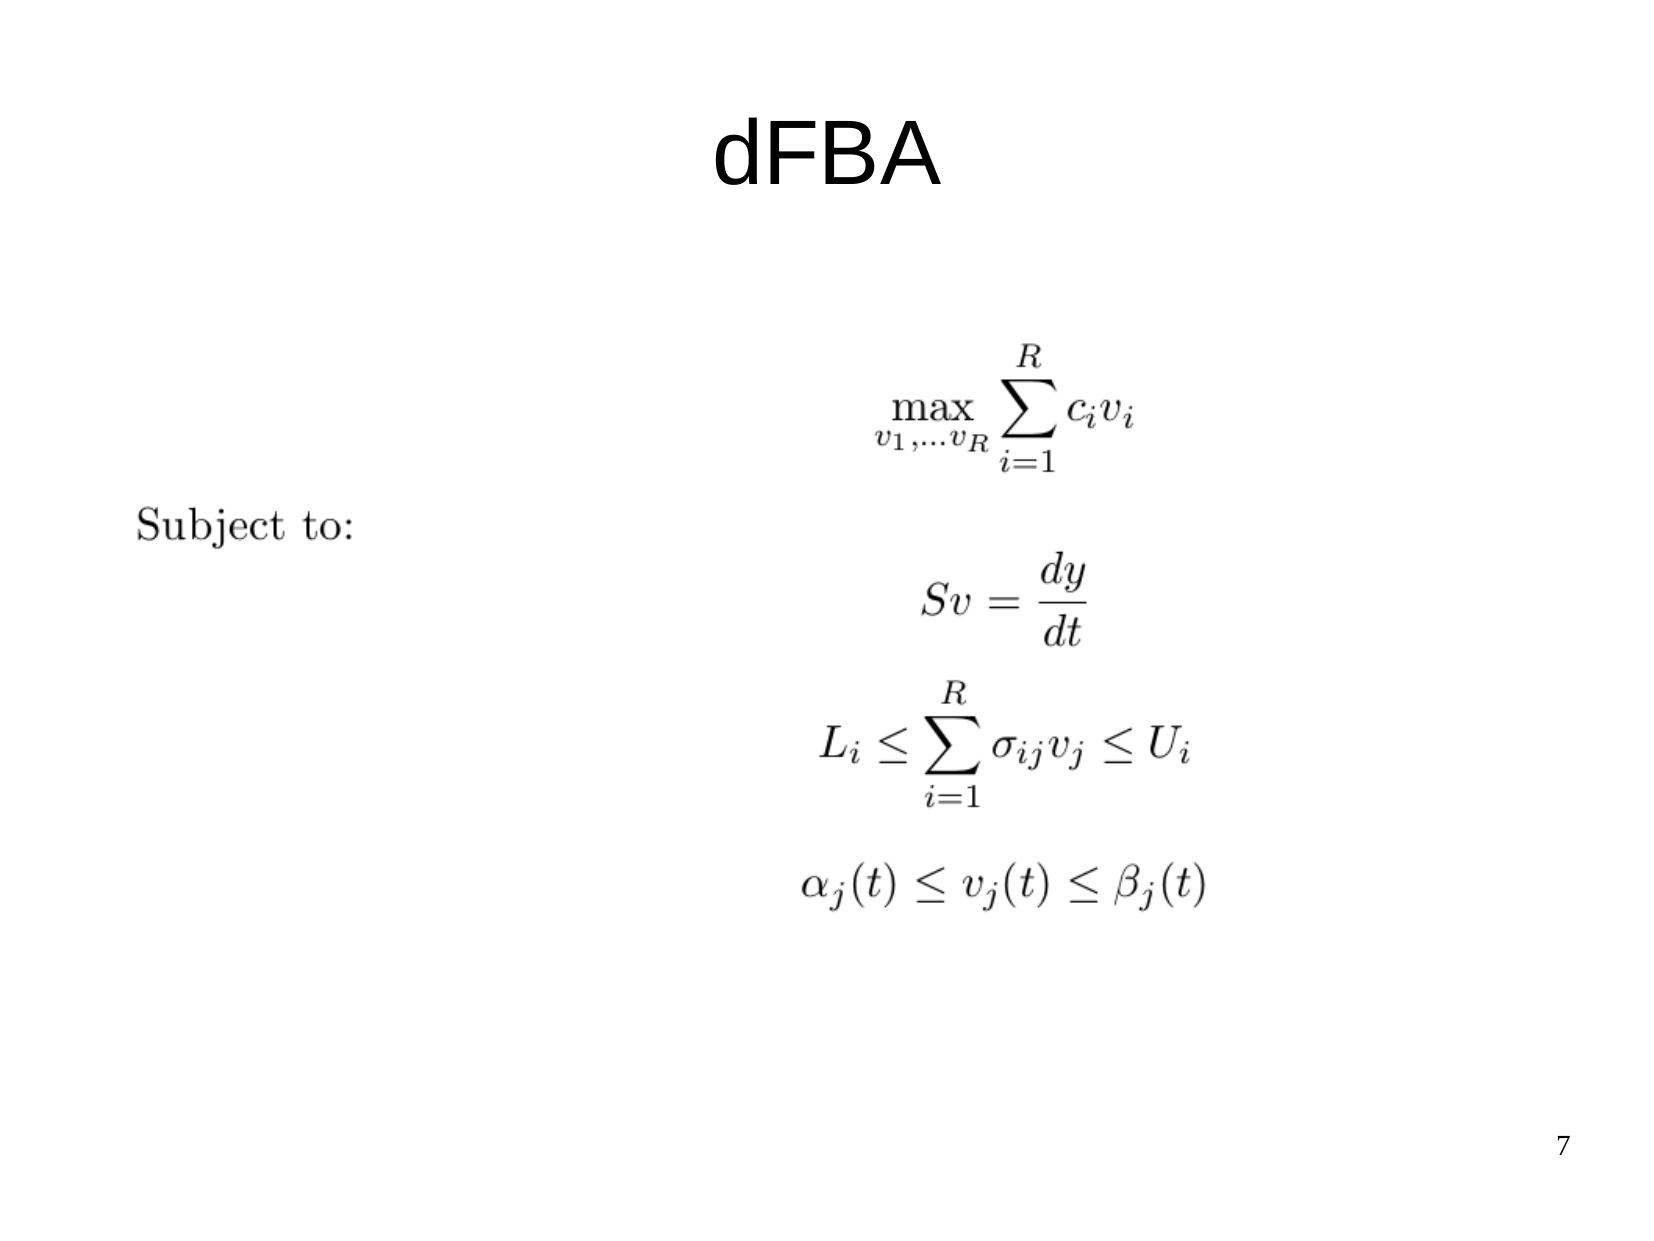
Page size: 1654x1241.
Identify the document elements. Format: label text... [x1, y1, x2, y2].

title dFBA [82, 49, 1571, 257]
picture [105, 314, 1465, 942]
